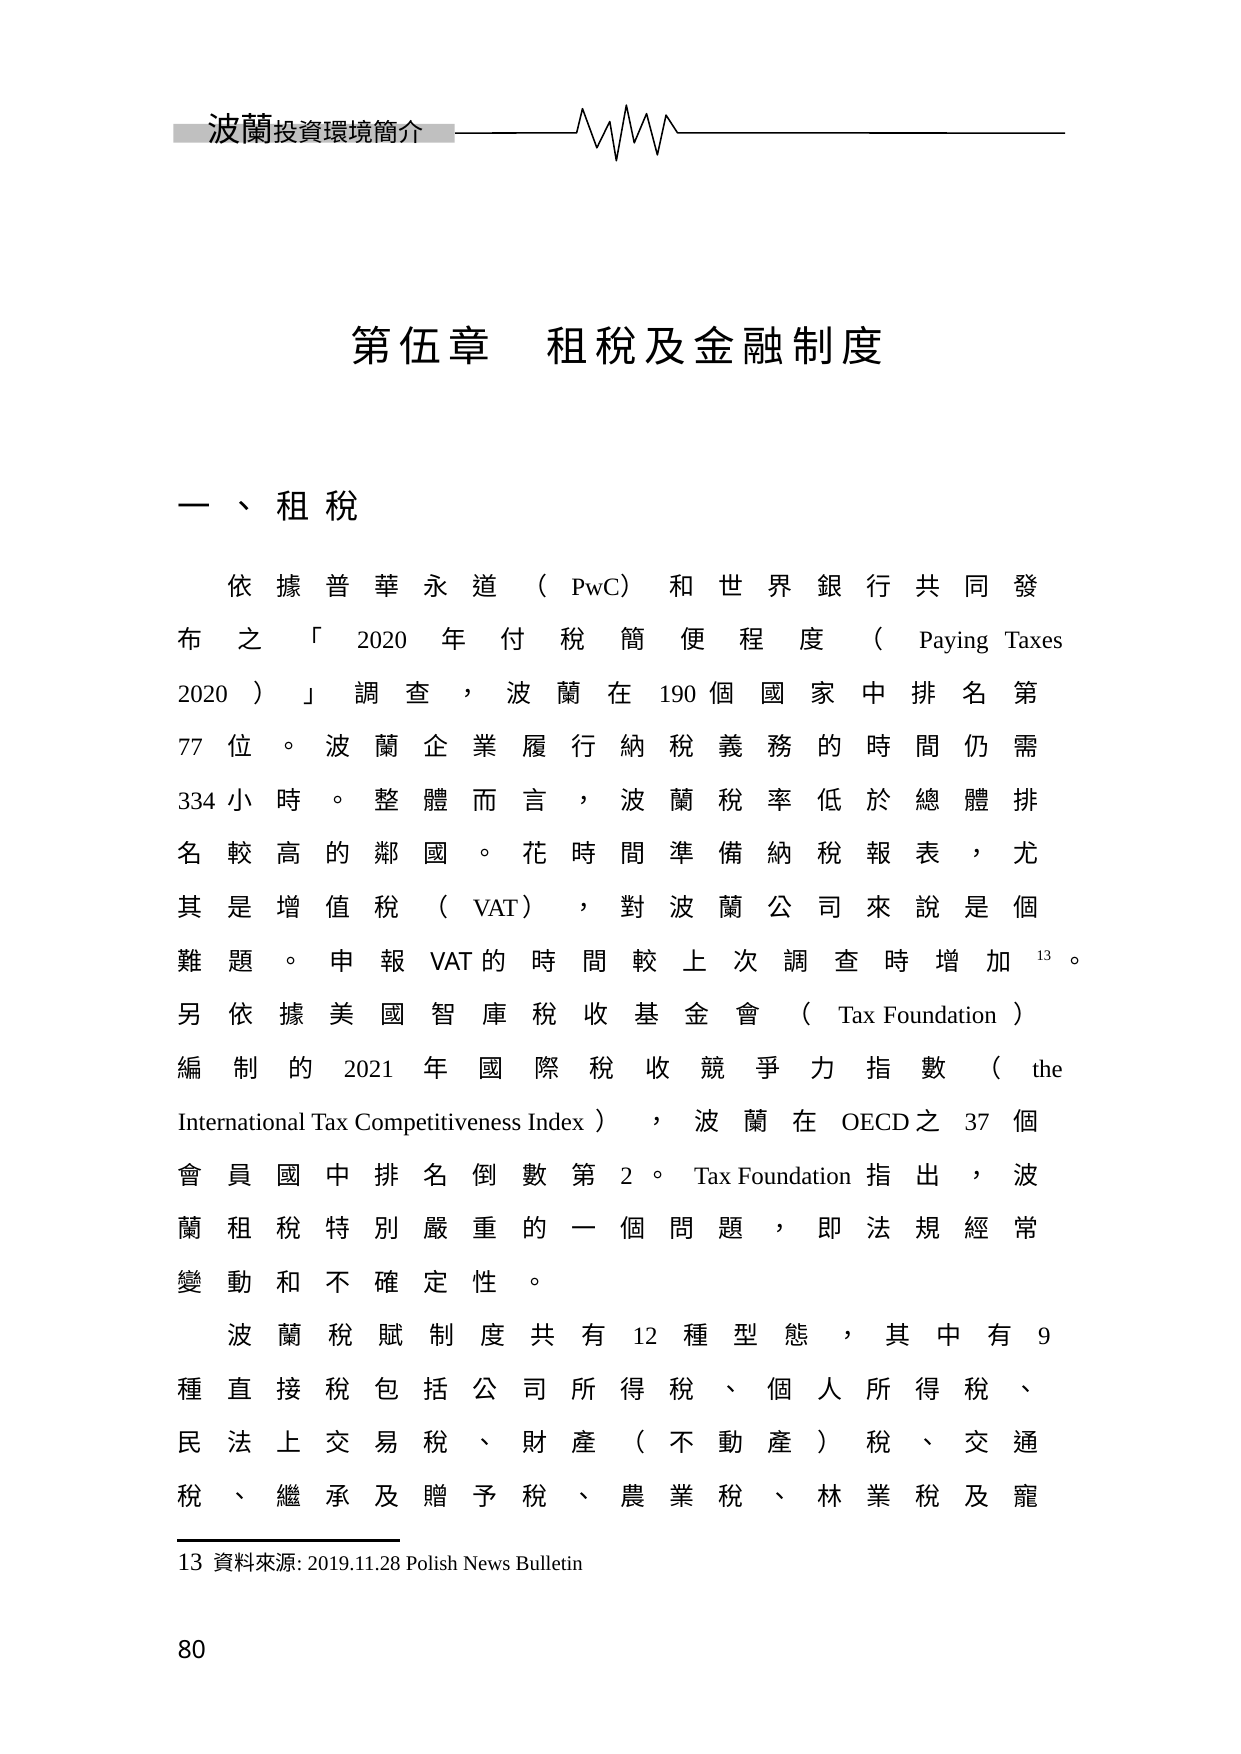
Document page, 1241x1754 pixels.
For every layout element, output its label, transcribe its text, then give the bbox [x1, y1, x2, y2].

text 波蘭稅賦制度共有12種型態，其中有9種直接稅包括公司所得稅、個人所得稅、民法上交易稅、財產（不動產）稅、交通稅、繼承及贈予稅、農業稅、林業稅及寵 [178, 1307, 1063, 1521]
text 資料來源: 2019.11.28 Polish News Bulletin [177, 1547, 1063, 1577]
text 一、租稅 [178, 477, 1063, 531]
text 第伍章 租稅及金融制度 [178, 290, 1063, 397]
text 依據普華永道（PwC）和世界銀行共同發布之「2020年付稅簡便程度（Paying Taxes 2020）」調查，波蘭在190個國家中排名第77位。波蘭企業履行納稅義務的時間仍需334小時。整體而言，波蘭稅率低於總體排名較高的鄰國。花時間準備納稅報表，尤其是增值稅（VAT），對波蘭公司來說是個難題。申報VAT的時間較上次調查時增加。另依據美國智庫稅收基金會（Tax Foundation）編制的2021年國際稅收競爭力指數（the International Tax Competitiveness Index），波蘭在OECD之37個會員國中排名倒數第2。Tax Foundation指出，波蘭租稅特別嚴重的一個問題，即法規經常變動和不確定性。 [178, 557, 1063, 1307]
